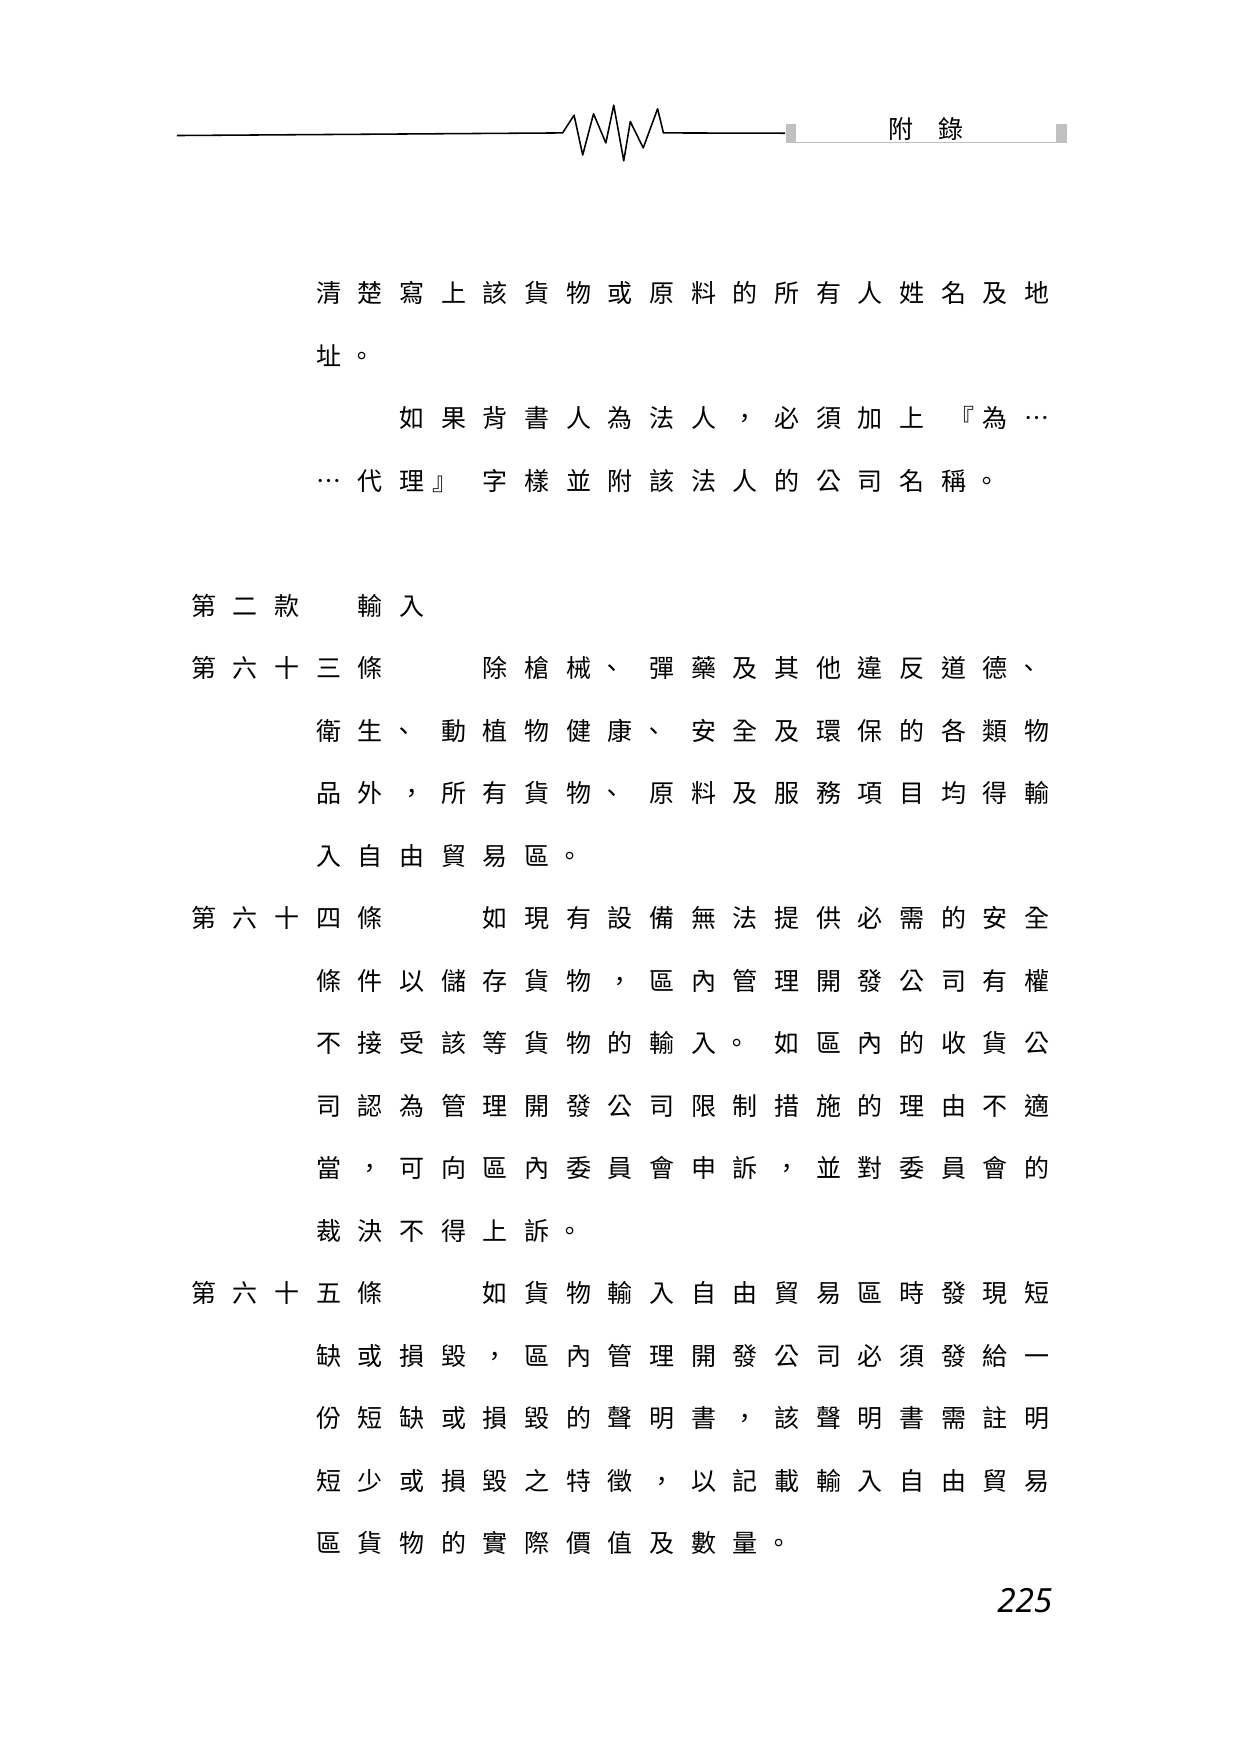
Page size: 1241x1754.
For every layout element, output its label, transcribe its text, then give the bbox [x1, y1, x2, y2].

text 第六十五條 如貨物輸入自由貿易區時發現短缺或損毀，區內管理開發公司必須發給一份短缺或損毀的聲明書，該聲明書需註明短少或損毀之特徵，以記載輸入自由貿易區貨物的實際價值及數量。 [183, 1250, 1058, 1563]
text 如果背書人為法人，必須加上『為……代理』字樣並附該法人的公司名稱。 [306, 375, 1058, 500]
text 清楚寫上該貨物或原料的所有人姓名及地址。 [183, 250, 1058, 375]
text 第六十四條 如現有設備無法提供必需的安全條件以儲存貨物，區內管理開發公司有權不接受該等貨物的輸入。如區內的收貨公司認為管理開發公司限制措施的理由不適當，可向區內委員會申訴，並對委員會的裁決不得上訴。 [183, 875, 1058, 1250]
text 第六十三條 除槍械、彈藥及其他違反道德、衛生、動植物健康、安全及環保的各類物品外，所有貨物、原料及服務項目均得輸入自由貿易區。 [183, 625, 1058, 875]
text 第二款 輸入 [183, 563, 1058, 625]
